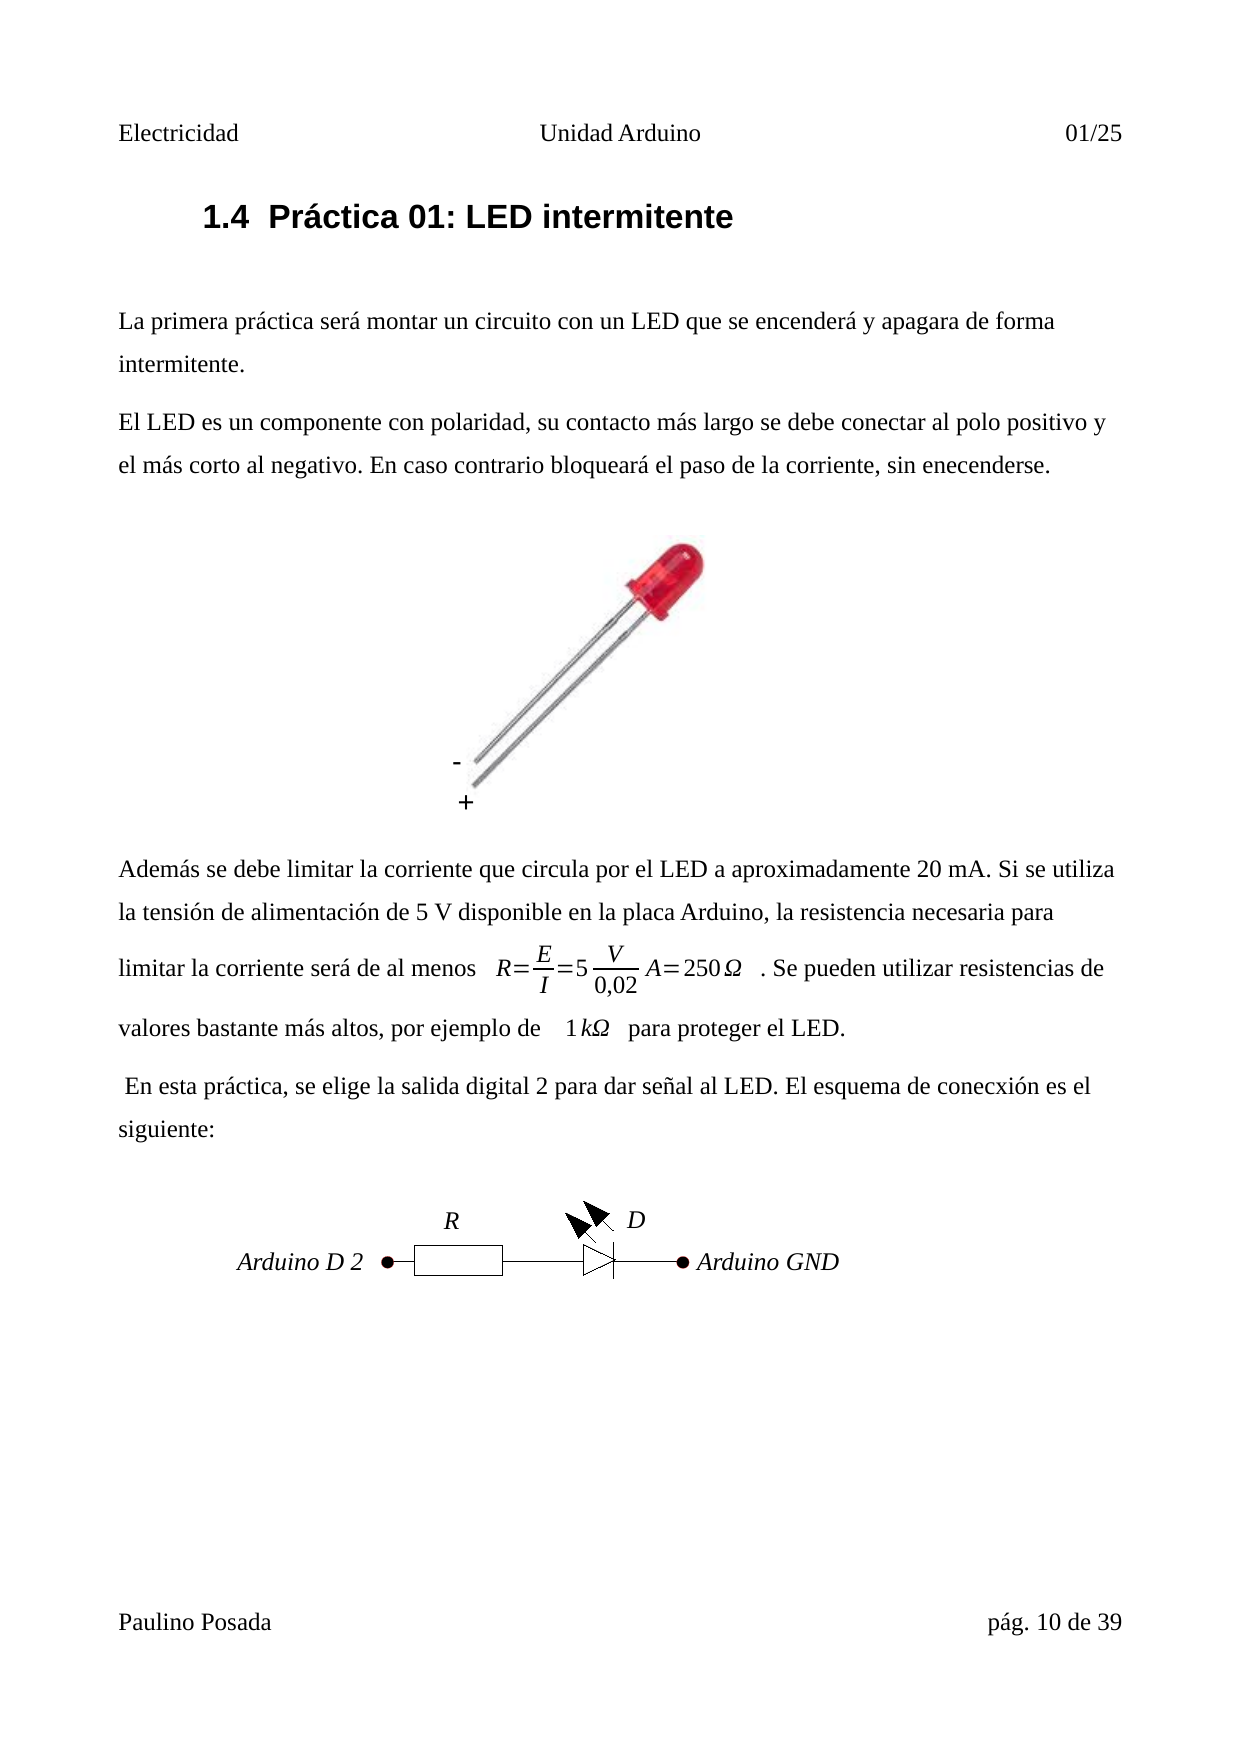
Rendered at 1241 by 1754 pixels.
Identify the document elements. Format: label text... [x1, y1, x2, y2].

picture [354, 535, 822, 798]
text La primera práctica será montar un circuito con un LED que se encenderá y apagara de forma intermitente. [118, 306, 1122, 378]
text En esta práctica, se elige la salida digital 2 para dar señal al LED. El esquema de conecxión es el siguiente: [118, 1071, 1122, 1143]
text Además se debe limitar la corriente que circula por el LED a aproximadamente 20 mA. Si se utiliza la tensión de alimentación de 5 V disponible en la placa Arduino, la resistencia necesaria para limitar la corriente será de al menos. Se pueden utilizar resistencias de valores bastante más altos, por ejemplo de para proteger el LED. [118, 854, 1122, 1042]
subtitle Práctica 01: LED intermitente [193, 197, 1122, 236]
text El LED es un componente con polaridad, su contacto más largo se debe conectar al polo positivo y el más corto al negativo. En caso contrario bloqueará el paso de la corriente, sin enecenderse. [118, 407, 1122, 479]
